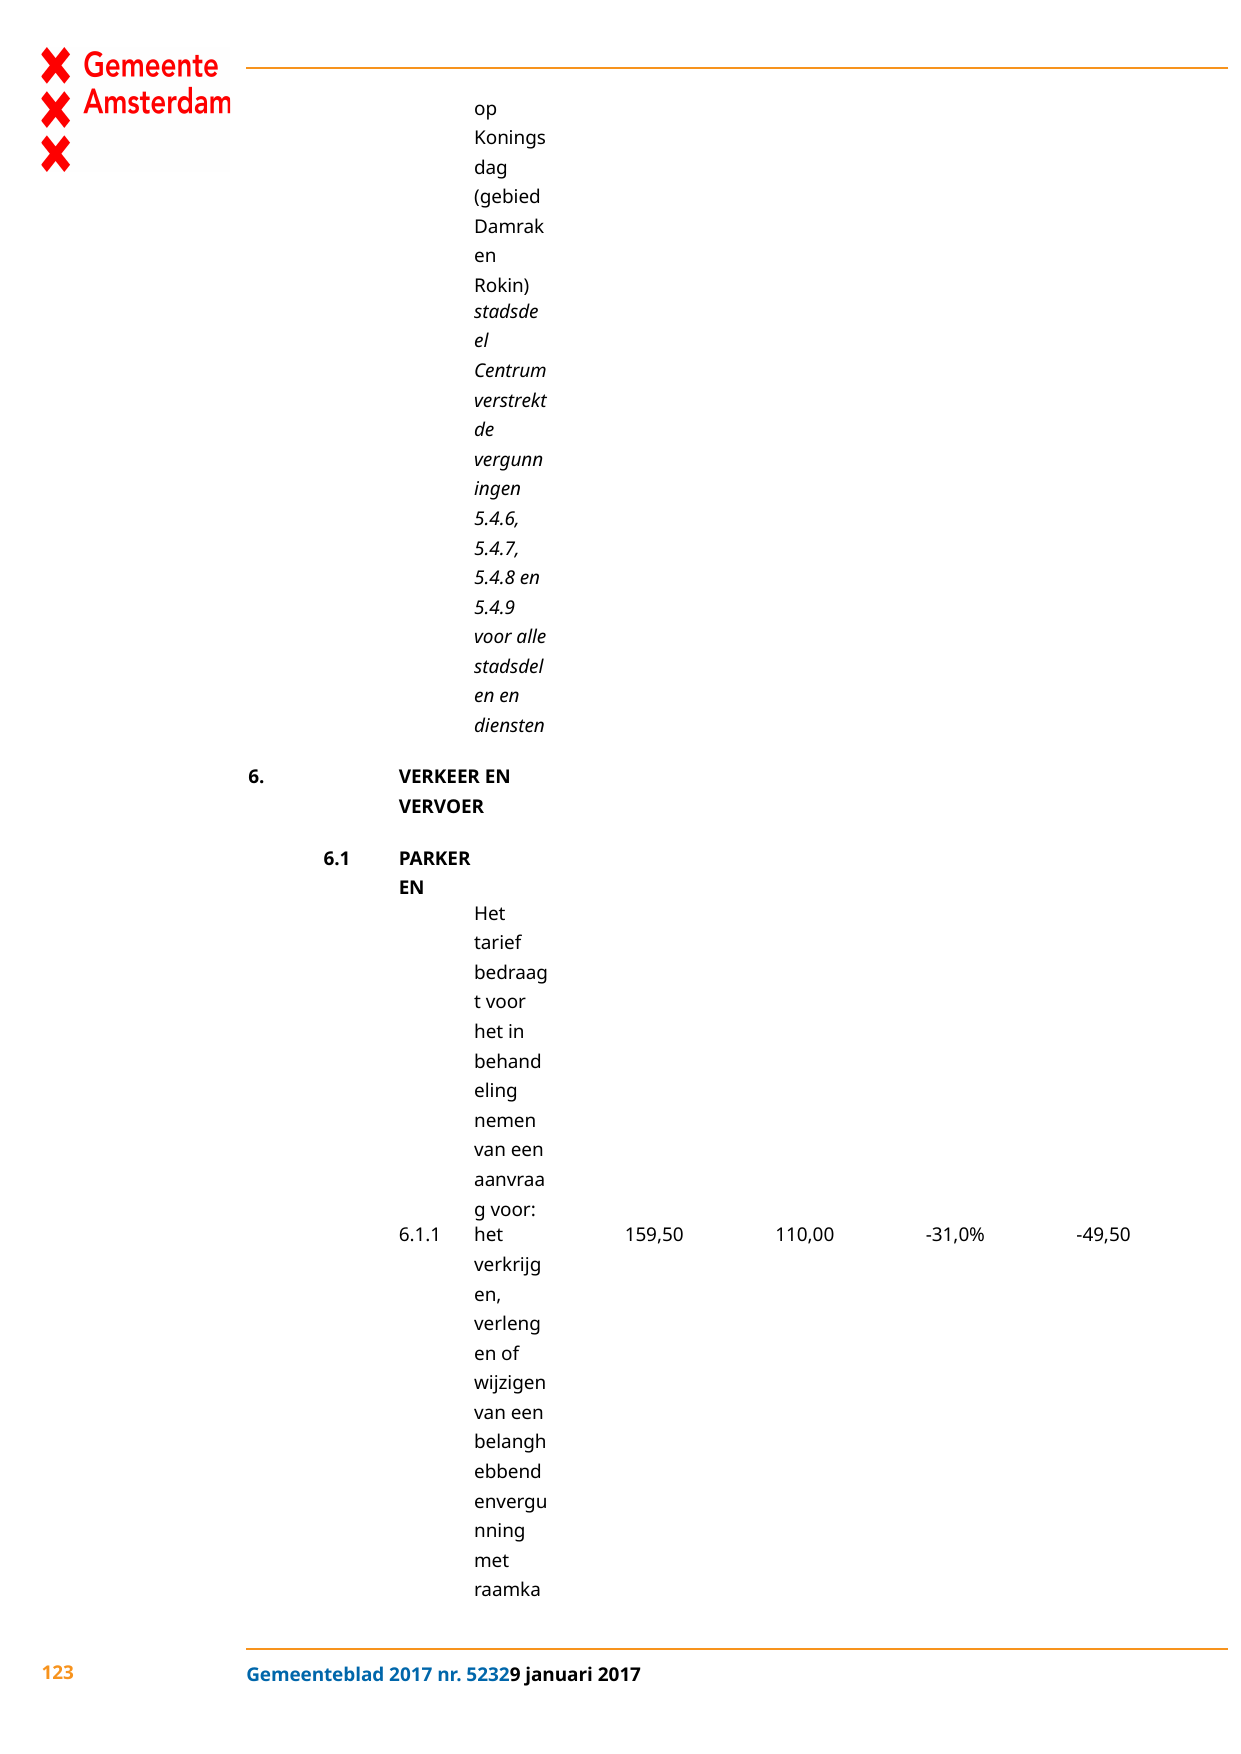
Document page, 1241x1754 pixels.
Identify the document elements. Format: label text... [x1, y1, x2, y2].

table_cell [248, 845, 323, 900]
table_cell [399, 298, 474, 738]
table_cell [1076, 764, 1152, 819]
table_cell [323, 1222, 398, 1602]
table_cell [1076, 819, 1152, 845]
table_cell [323, 764, 398, 819]
table_cell [625, 764, 700, 819]
table_cell [323, 900, 398, 1222]
table_cell [248, 95, 323, 298]
table_cell [625, 819, 700, 845]
table_cell [775, 900, 850, 1222]
table_cell [625, 900, 700, 1222]
table_cell 6.1 [323, 845, 398, 900]
table_cell [474, 845, 549, 900]
table_cell op Koningsdag (gebied Damrak en Rokin) [474, 95, 549, 298]
table_cell [1001, 845, 1076, 900]
table_cell [926, 95, 1001, 298]
table_cell [1001, 1222, 1076, 1602]
table_cell [700, 738, 775, 764]
table_cell [700, 764, 775, 819]
table_cell [1001, 95, 1076, 298]
table_cell [1076, 95, 1152, 298]
table_cell [474, 738, 549, 764]
table_cell [549, 1222, 624, 1602]
table_cell PARKEREN [399, 845, 474, 900]
table_cell [850, 738, 926, 764]
table_cell [549, 95, 624, 298]
picture [41, 47, 231, 172]
table_cell [926, 298, 1001, 738]
table_cell [926, 819, 1001, 845]
table_cell [474, 819, 549, 845]
table_cell 6. [248, 764, 323, 819]
table_cell [625, 95, 700, 298]
table_cell [248, 819, 323, 845]
table_cell [549, 845, 624, 900]
table_cell [1001, 900, 1076, 1222]
table_cell [1076, 900, 1152, 1222]
table_cell [700, 95, 775, 298]
table_cell [850, 764, 926, 819]
table_cell [1001, 764, 1076, 819]
table_cell [549, 819, 624, 845]
table_cell [700, 1222, 775, 1602]
table_cell [399, 900, 474, 1222]
table_cell [323, 819, 398, 845]
table_cell [700, 298, 775, 738]
table_cell [850, 845, 926, 900]
table_cell [850, 819, 926, 845]
table_cell [850, 900, 926, 1222]
table_cell -31,0% [926, 1222, 1001, 1602]
table_cell [926, 900, 1001, 1222]
table_cell VERKEER EN VERVOER [399, 764, 549, 819]
table_cell [926, 764, 1001, 819]
table_cell [1076, 298, 1152, 738]
table_cell [248, 738, 323, 764]
table_cell [775, 764, 850, 819]
table_cell [1001, 738, 1076, 764]
table_cell [775, 738, 850, 764]
table_cell 6.1.1 [399, 1222, 474, 1602]
table_cell [1076, 845, 1152, 900]
table_cell [775, 819, 850, 845]
table_cell [248, 298, 323, 738]
table_cell [700, 900, 775, 1222]
table_cell [775, 95, 850, 298]
table_cell [700, 845, 775, 900]
table_cell -49,50 [1076, 1222, 1152, 1602]
table_cell [850, 95, 926, 298]
table_cell [549, 298, 624, 738]
table_cell [399, 95, 474, 298]
table_cell [850, 298, 926, 738]
table_cell [775, 298, 850, 738]
table_cell Het tarief bedraagt voor het in behandeling nemen van een aanvraag voor: [474, 900, 549, 1222]
table_cell [700, 819, 775, 845]
table_cell 110,00 [775, 1222, 850, 1602]
table_cell [323, 298, 398, 738]
table_cell stadsdeel Centrum verstrekt de vergunningen 5.4.6, 5.4.7, 5.4.8 en 5.4.9 voor alle stadsdelen en diensten [474, 298, 549, 738]
table_cell 159,50 [625, 1222, 700, 1602]
table_cell [926, 738, 1001, 764]
table_cell [549, 900, 624, 1222]
table_cell [926, 845, 1001, 900]
table_cell [549, 738, 624, 764]
table_cell [775, 845, 850, 900]
table_cell [248, 1222, 323, 1602]
table_cell [248, 900, 323, 1222]
table_cell [625, 298, 700, 738]
table_cell [625, 845, 700, 900]
table_cell [323, 95, 398, 298]
table_cell [625, 738, 700, 764]
table_cell [1001, 819, 1076, 845]
table_cell [549, 764, 624, 819]
table_cell [850, 1222, 926, 1602]
table_cell [399, 819, 474, 845]
table_cell het verkrijgen, verlengen of wijzigen van een belanghebbendenvergunning met raamka [474, 1222, 549, 1602]
table_cell [1001, 298, 1076, 738]
table_cell [1076, 738, 1152, 764]
table_cell [399, 738, 474, 764]
table_cell [323, 738, 398, 764]
